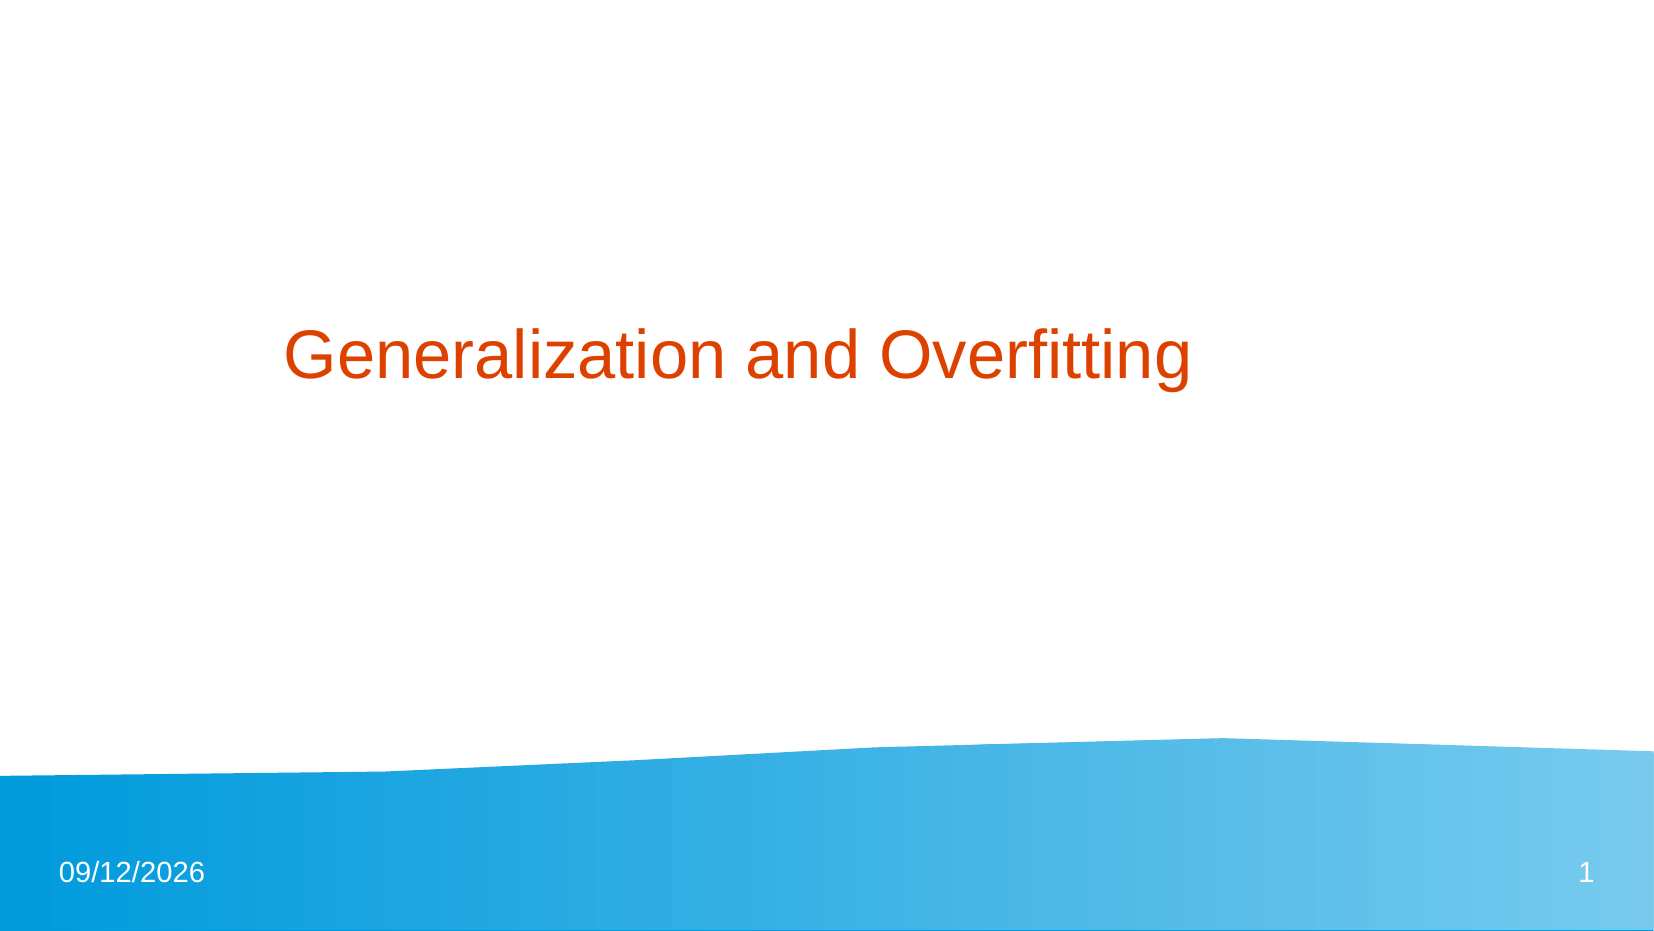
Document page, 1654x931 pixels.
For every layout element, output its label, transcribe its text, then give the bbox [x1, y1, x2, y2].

title Generalization and Overfitting [0, 265, 1477, 443]
